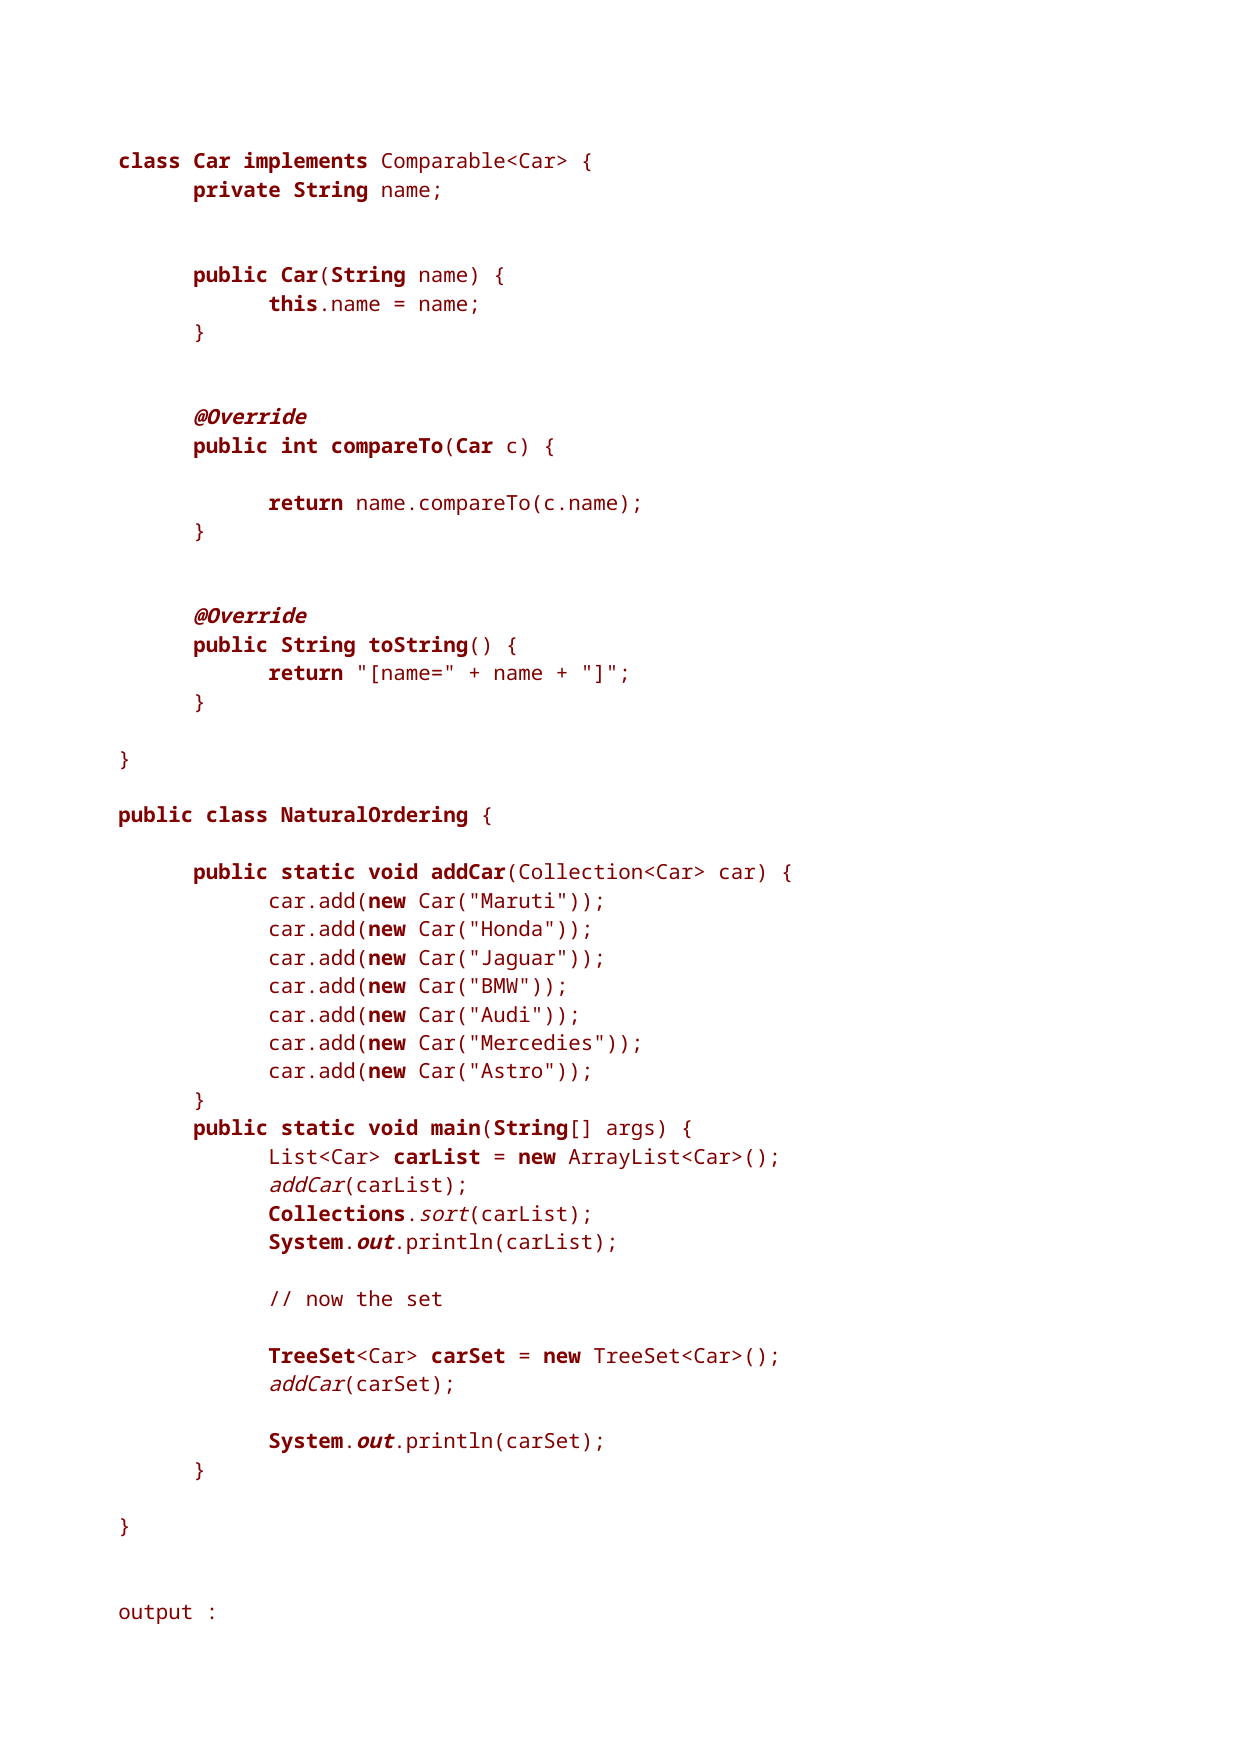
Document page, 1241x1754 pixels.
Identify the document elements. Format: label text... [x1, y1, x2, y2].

text // now the set [118, 1284, 1122, 1312]
text addCar(carSet); [118, 1369, 1122, 1398]
text @Override [118, 402, 1122, 431]
text System.out.println(carSet); [118, 1426, 1122, 1455]
text public int compareTo(Car c) { [118, 431, 1122, 459]
text car.add(new Car("Maruti")); [118, 886, 1122, 914]
text public class NaturalOrdering { [118, 801, 1122, 829]
text this.name = name; [118, 289, 1122, 317]
text System.out.println(carList); [118, 1227, 1122, 1256]
text public static void main(String[] args) { [118, 1113, 1122, 1142]
text } [118, 687, 1122, 715]
text Collections.sort(carList); [118, 1199, 1122, 1227]
text car.add(new Car("BMW")); [118, 971, 1122, 1000]
text return "[name=" + name + "]"; [118, 658, 1122, 687]
text addCar(carList); [118, 1170, 1122, 1199]
text TreeSet<Car> carSet = new TreeSet<Car>(); [118, 1341, 1122, 1369]
text } [118, 1512, 1122, 1540]
text private String name; [118, 175, 1122, 203]
text car.add(new Car("Mercedies")); [118, 1028, 1122, 1057]
text } [118, 516, 1122, 545]
text car.add(new Car("Astro")); [118, 1057, 1122, 1085]
text class Car implements Comparable<Car> { [118, 147, 1122, 175]
text List<Car> carList = new ArrayList<Car>(); [118, 1142, 1122, 1170]
text } [118, 1085, 1122, 1113]
text } [118, 744, 1122, 772]
text output : [118, 1597, 1122, 1625]
text } [118, 1455, 1122, 1483]
text public static void addCar(Collection<Car> car) { [118, 857, 1122, 886]
text @Override [118, 602, 1122, 630]
text return name.compareTo(c.name); [118, 488, 1122, 516]
text car.add(new Car("Honda")); [118, 914, 1122, 943]
text car.add(new Car("Audi")); [118, 1000, 1122, 1028]
text public Car(String name) { [118, 260, 1122, 289]
text car.add(new Car("Jaguar")); [118, 943, 1122, 971]
text } [118, 317, 1122, 346]
text public String toString() { [118, 630, 1122, 658]
